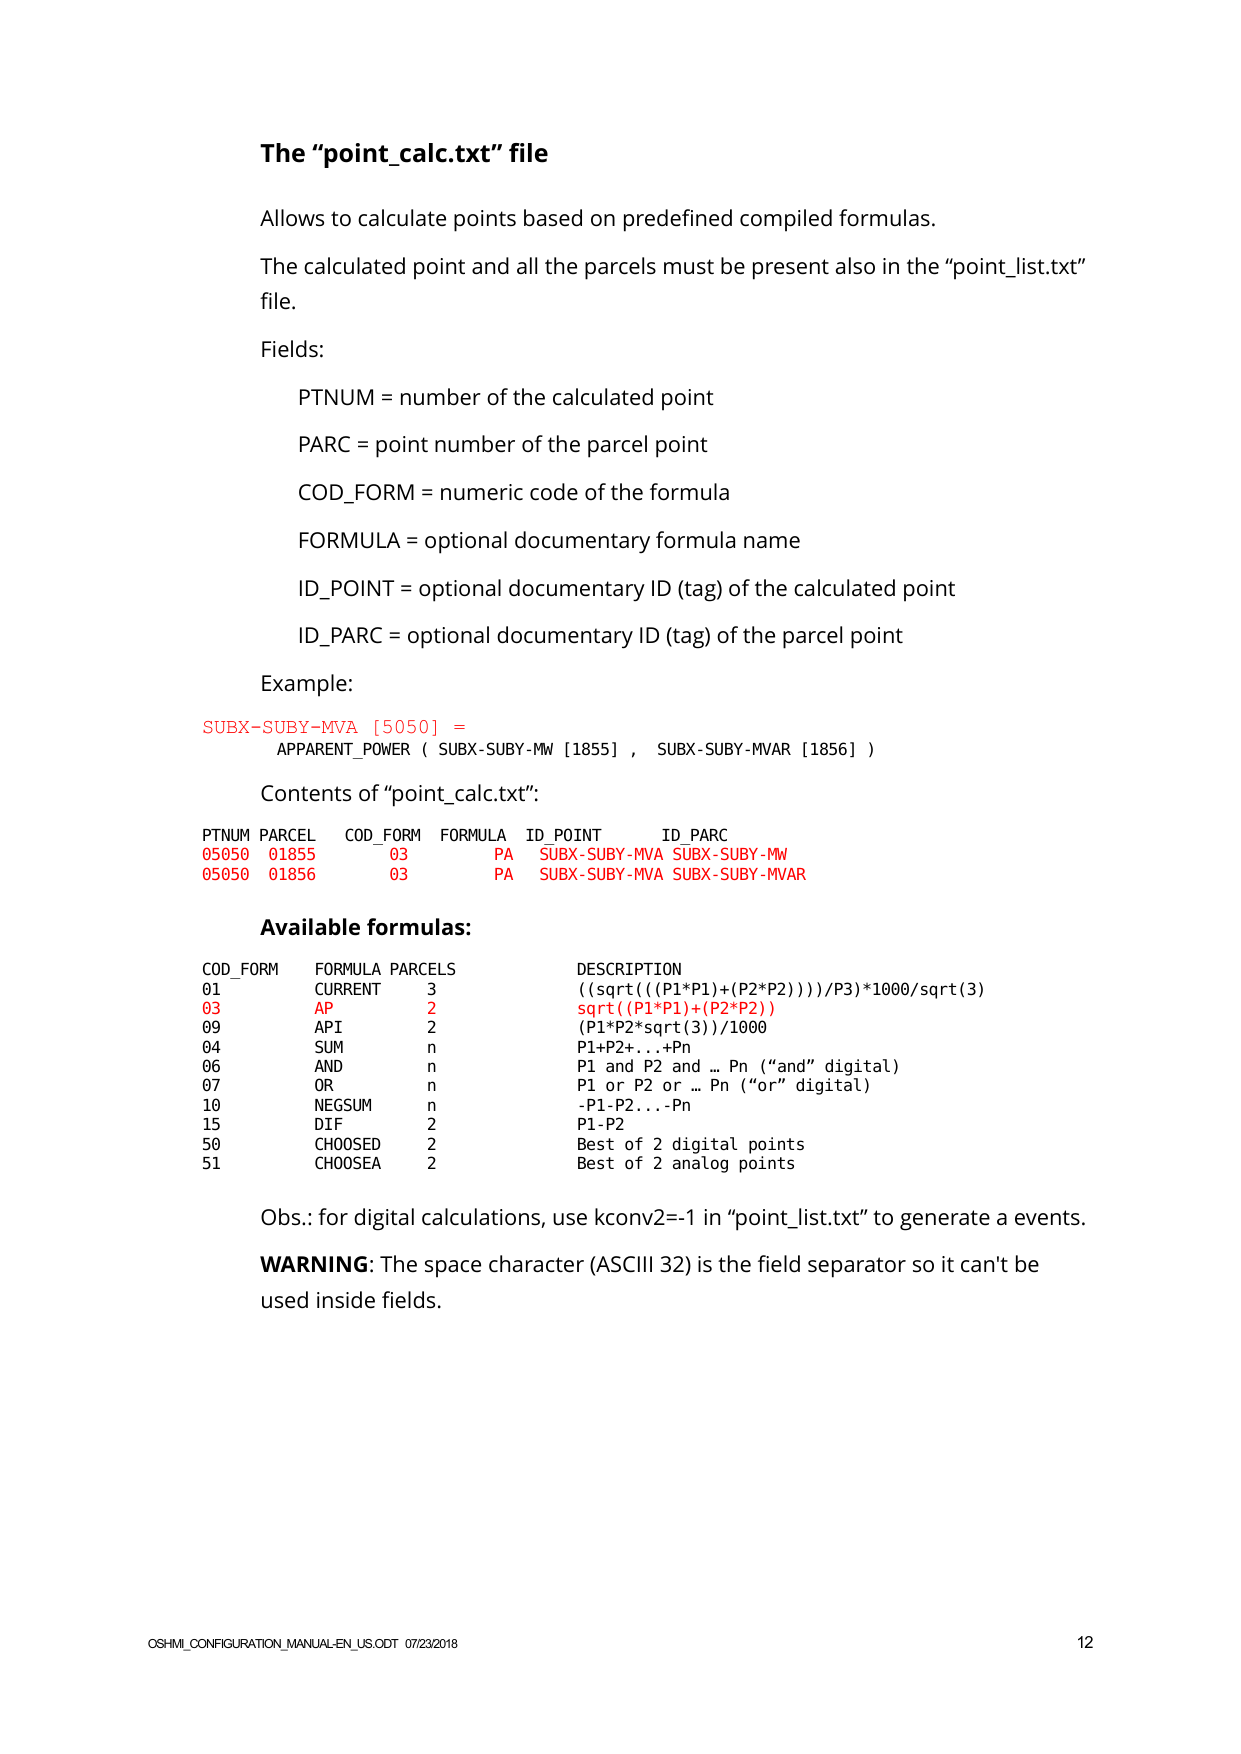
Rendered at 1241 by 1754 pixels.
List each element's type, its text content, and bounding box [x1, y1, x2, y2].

text 01 CURRENT 3 ((sqrt(((P1*P1)+(P2*P2))))/P3)*1000/sqrt(3) [202, 979, 1093, 999]
subtitle The “point_calc.txt” file [260, 136, 1093, 170]
text 09 API 2 (P1*P2*sqrt(3))/1000 [202, 1018, 1093, 1037]
text Obs.: for digital calculations, use kconv2=-1 in “point_list.txt” to generate a events. [260, 1201, 1093, 1231]
text 05050 01855 03 PA SUBX-SUBY-MVA SUBX-SUBY-MW [202, 845, 1093, 864]
text WARNING: The space character (ASCIII 32) is the field separator so it can't be used inside fields. [260, 1249, 1093, 1315]
text 07 OR n P1 or P2 or … Pn (“or” digital) [202, 1076, 1093, 1096]
text 05050 01856 03 PA SUBX-SUBY-MVA SUBX-SUBY-MVAR [202, 864, 1093, 884]
text PTNUM = number of the calculated point [298, 382, 1093, 412]
text Available formulas: [260, 912, 1093, 942]
text APPARENT_POWER ( SUBX-SUBY-MW [1855] , SUBX-SUBY-MVAR [1856] ) [202, 739, 1093, 759]
text COD_FORM FORMULA PARCELS DESCRIPTION [202, 960, 1093, 979]
text 04 SUM n P1+P2+...+Pn [202, 1037, 1093, 1057]
text The calculated point and all the parcels must be present also in the “point_list.txt” file. [260, 251, 1093, 316]
text Contents of “point_calc.txt”: [260, 778, 1093, 808]
text 15 DIF 2 P1-P2 [202, 1115, 1093, 1134]
text Fields: [260, 334, 1093, 364]
text PTNUM PARCEL COD_FORM FORMULA ID_POINT ID_PARC [202, 826, 1093, 845]
text PARC = point number of the parcel point [298, 429, 1093, 459]
text SUBX-SUBY-MVA [5050] = [202, 716, 1093, 739]
text 10 NEGSUM n -P1-P2...-Pn [202, 1096, 1093, 1115]
text Example: [260, 668, 1093, 698]
text FORMULA = optional documentary formula name [298, 525, 1093, 555]
text ID_PARC = optional documentary ID (tag) of the parcel point [298, 620, 1093, 650]
text 03 AP 2 sqrt((P1*P1)+(P2*P2)) [202, 999, 1093, 1018]
text ID_POINT = optional documentary ID (tag) of the calculated point [298, 573, 1093, 602]
text 51 CHOOSEA 2 Best of 2 analog points [202, 1154, 1093, 1173]
text COD_FORM = numeric code of the formula [298, 477, 1093, 507]
text Allows to calculate points based on predefined compiled formulas. [260, 203, 1093, 233]
text 50 CHOOSED 2 Best of 2 digital points [202, 1134, 1093, 1154]
text 06 AND n P1 and P2 and … Pn (“and” digital) [202, 1057, 1093, 1076]
